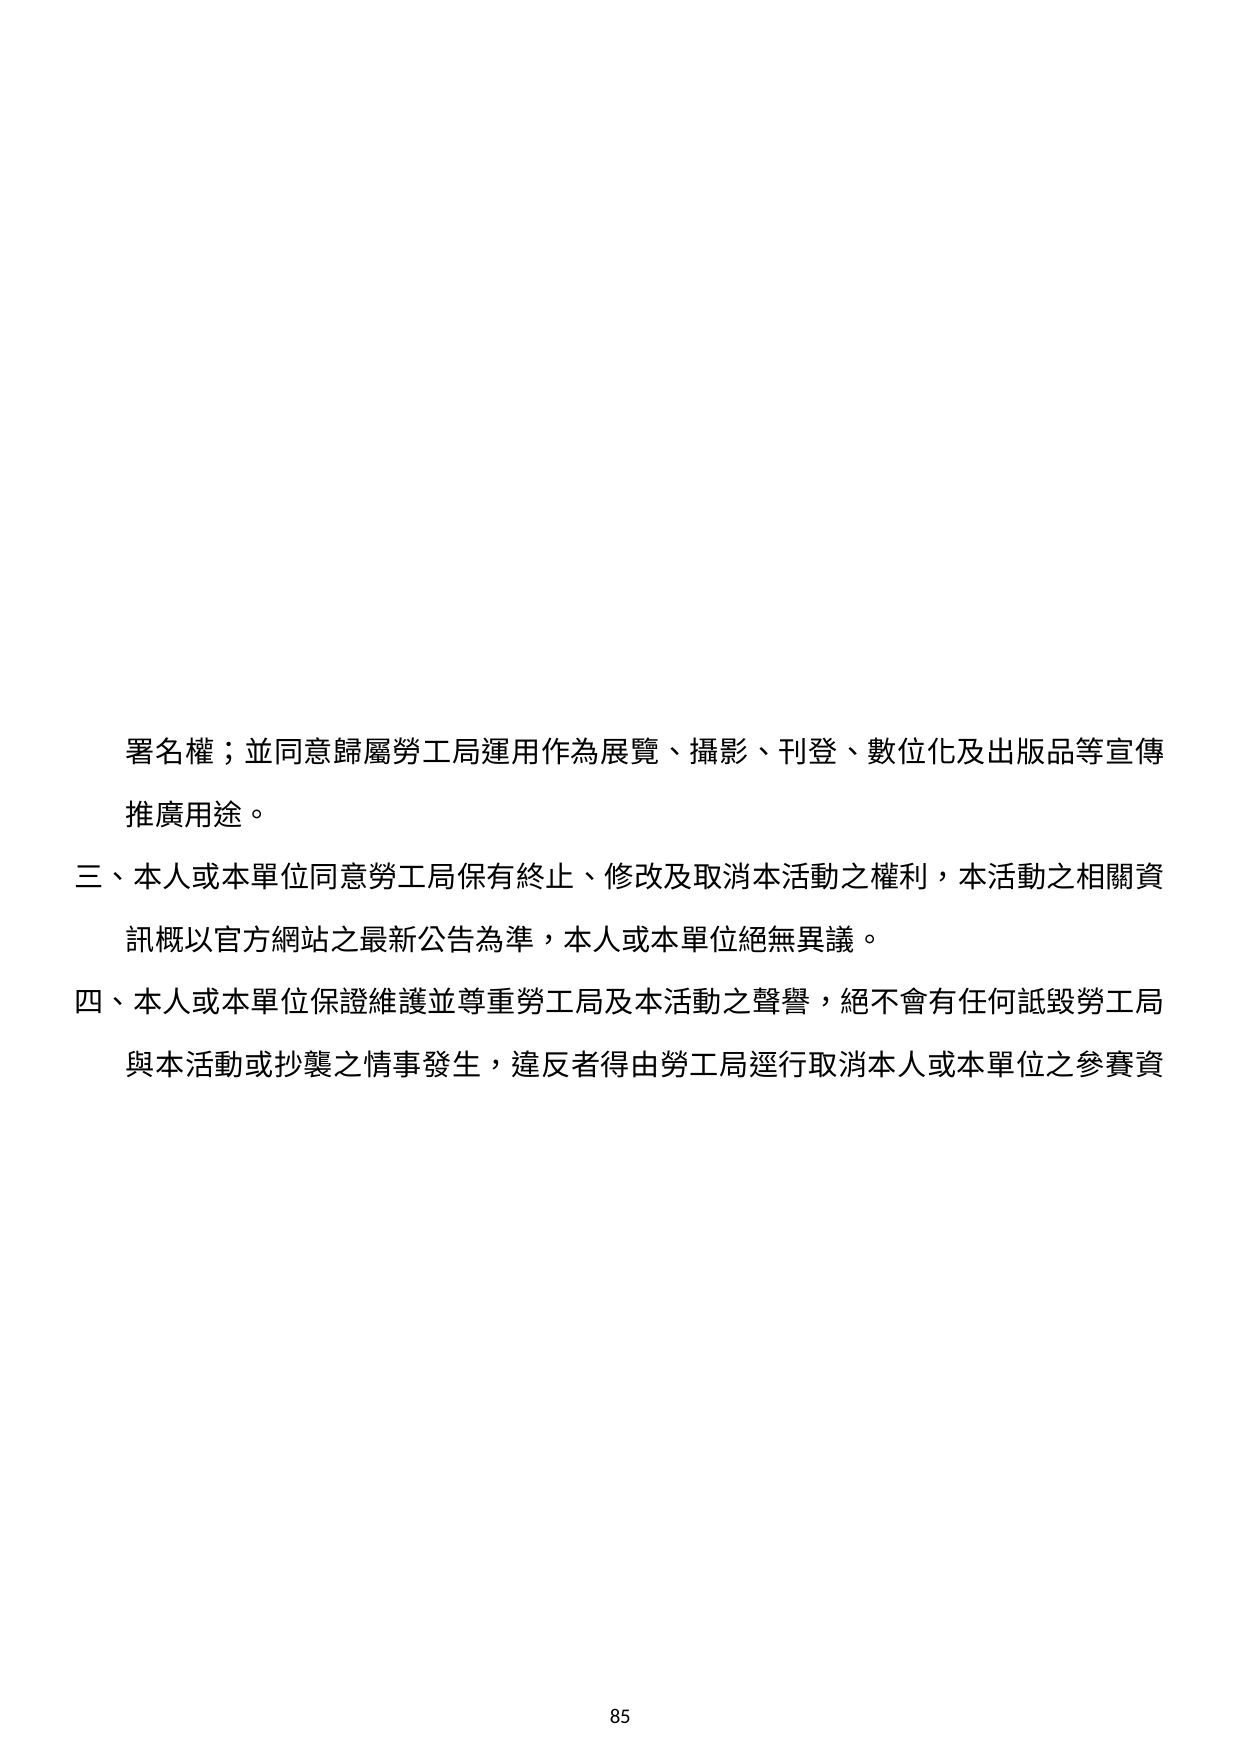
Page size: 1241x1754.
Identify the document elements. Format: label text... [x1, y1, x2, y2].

text 四、本人或本單位保證維護並尊重勞工局及本活動之聲譽，絕不會有任何詆毀勞工局與本活動或抄襲之情事發生，違反者得由勞工局逕行取消本人或本單位之參賽資 [74, 958, 1166, 1083]
text 署名權；並同意歸屬勞工局運用作為展覽、攝影、刊登、數位化及出版品等宣傳推廣用途。 [74, 708, 1166, 833]
text 三、本人或本單位同意勞工局保有終止、修改及取消本活動之權利，本活動之相關資訊概以官方網站之最新公告為準，本人或本單位絕無異議。 [74, 833, 1166, 958]
